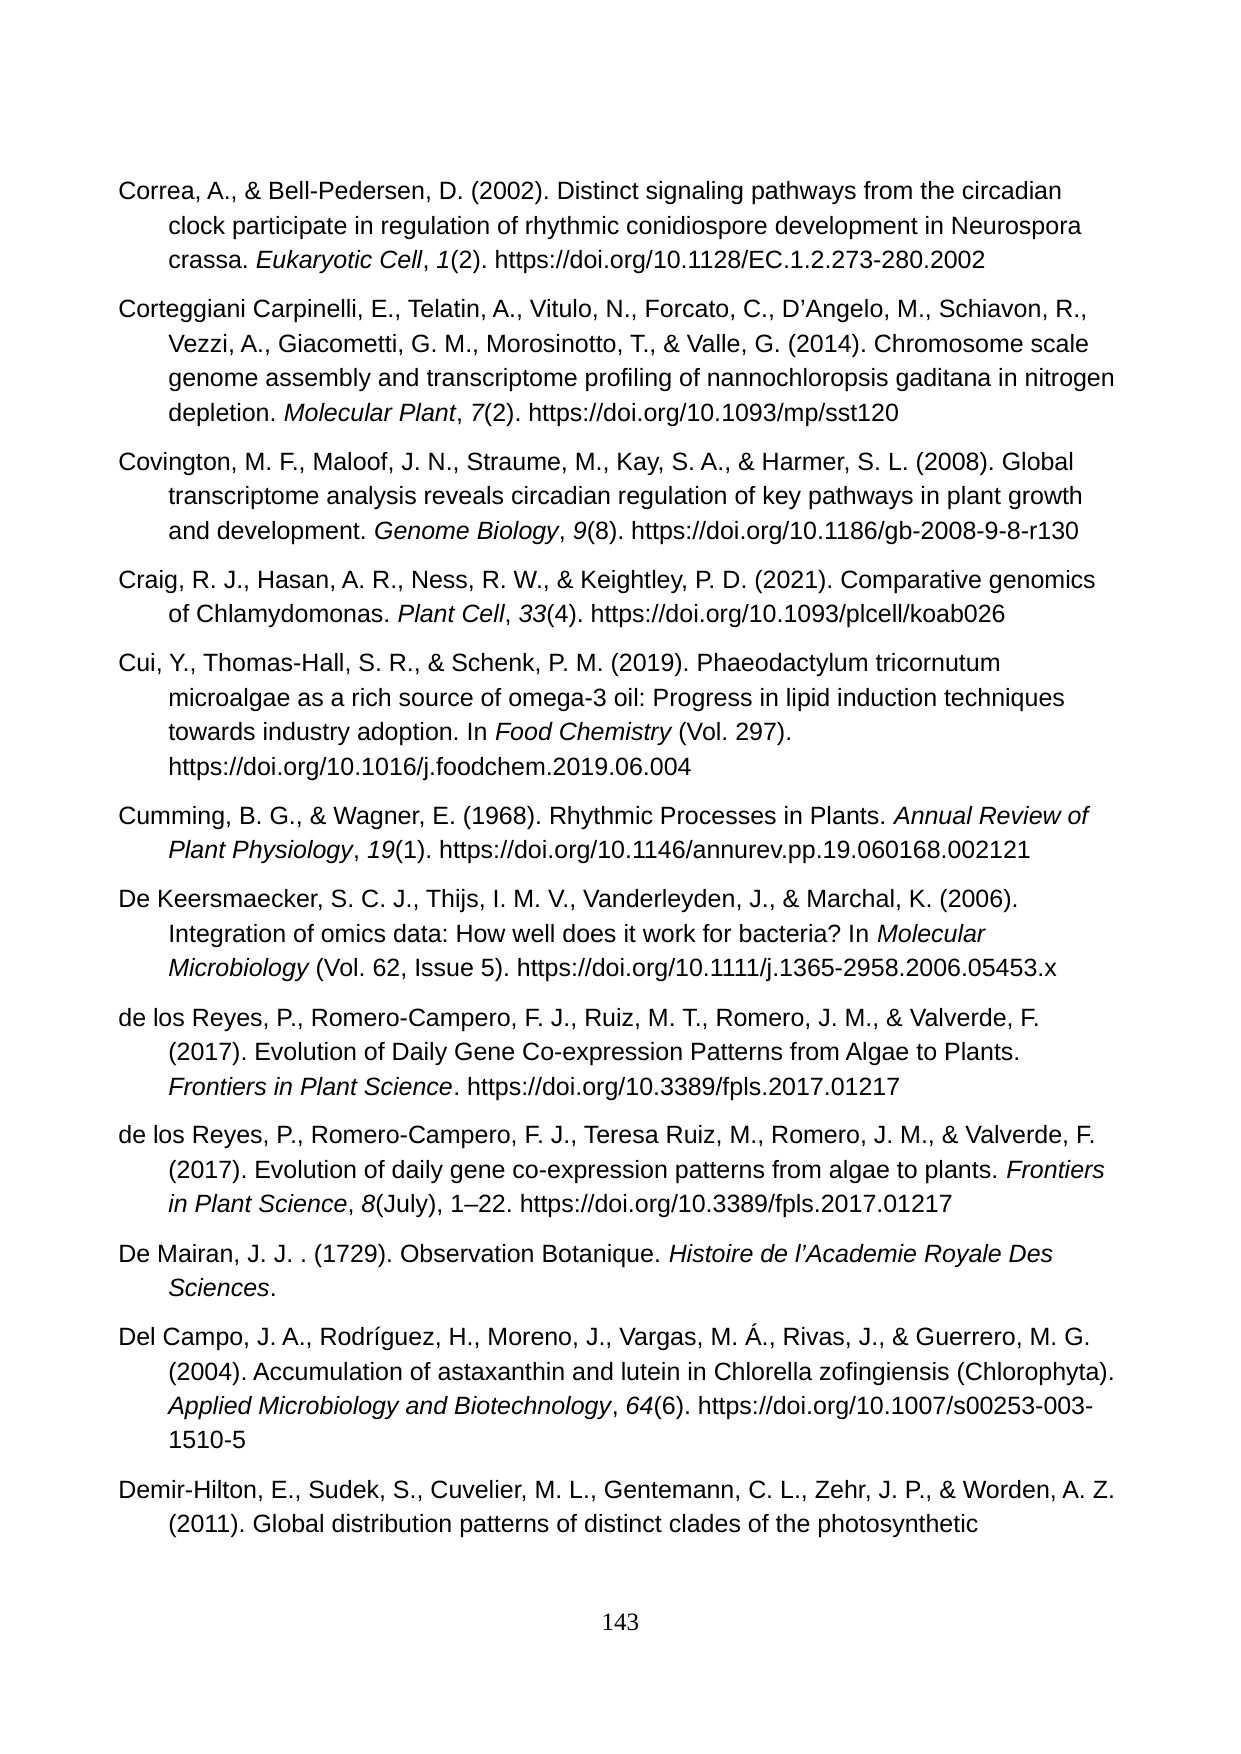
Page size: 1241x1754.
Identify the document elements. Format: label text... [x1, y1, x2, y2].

text Correa, A., & Bell-Pedersen, D. (2002). Distinct signaling pathways from the circadian clock participate in regulation of rhythmic conidiospore development in Neurospora crassa. Eukaryotic Cell, 1(2). https://doi.org/10.1128/EC.1.2.273-280.2002 [118, 176, 1122, 274]
text Demir-Hilton, E., Sudek, S., Cuvelier, M. L., Gentemann, C. L., Zehr, J. P., & Worden, A. Z. (2011). Global distribution patterns of distinct clades of the photosynthetic [118, 1474, 1122, 1538]
text De Keersmaecker, S. C. J., Thijs, I. M. V., Vanderleyden, J., & Marchal, K. (2006). Integration of omics data: How well does it work for bacteria? In Molecular Microbiology (Vol. 62, Issue 5). https://doi.org/10.1111/j.1365-2958.2006.05453.x [118, 884, 1122, 982]
text Cui, Y., Thomas-Hall, S. R., & Schenk, P. M. (2019). Phaeodactylum tricornutum microalgae as a rich source of omega-3 oil: Progress in lipid induction techniques towards industry adoption. In Food Chemistry (Vol. 297). https://doi.org/10.1016/j.foodchem.2019.06.004 [118, 648, 1122, 781]
text Del Campo, J. A., Rodríguez, H., Moreno, J., Vargas, M. Á., Rivas, J., & Guerrero, M. G. (2004). Accumulation of astaxanthin and lutein in Chlorella zofingiensis (Chlorophyta). Applied Microbiology and Biotechnology, 64(6). https://doi.org/10.1007/s00253-003-1510-5 [118, 1322, 1122, 1454]
text Cumming, B. G., & Wagner, E. (1968). Rhythmic Processes in Plants. Annual Review of Plant Physiology, 19(1). https://doi.org/10.1146/annurev.pp.19.060168.002121 [118, 801, 1122, 864]
text De Mairan, J. J. . (1729). Observation Botanique. Histoire de l’Academie Royale Des Sciences. [118, 1238, 1122, 1302]
text de los Reyes, P., Romero-Campero, F. J., Ruiz, M. T., Romero, J. M., & Valverde, F. (2017). Evolution of Daily Gene Co-expression Patterns from Algae to Plants. Frontiers in Plant Science. https://doi.org/10.3389/fpls.2017.01217 [118, 1002, 1122, 1100]
text Corteggiani Carpinelli, E., Telatin, A., Vitulo, N., Forcato, C., D’Angelo, M., Schiavon, R., Vezzi, A., Giacometti, G. M., Morosinotto, T., & Valle, G. (2014). Chromosome scale genome assembly and transcriptome profiling of nannochloropsis gaditana in nitrogen depletion. Molecular Plant, 7(2). https://doi.org/10.1093/mp/sst120 [118, 294, 1122, 427]
text Covington, M. F., Maloof, J. N., Straume, M., Kay, S. A., & Harmer, S. L. (2008). Global transcriptome analysis reveals circadian regulation of key pathways in plant growth and development. Genome Biology, 9(8). https://doi.org/10.1186/gb-2008-9-8-r130 [118, 447, 1122, 544]
text Craig, R. J., Hasan, A. R., Ness, R. W., & Keightley, P. D. (2021). Comparative genomics of Chlamydomonas. Plant Cell, 33(4). https://doi.org/10.1093/plcell/koab026 [118, 565, 1122, 628]
text de los Reyes, P., Romero-Campero, F. J., Teresa Ruiz, M., Romero, J. M., & Valverde, F. (2017). Evolution of daily gene co-expression patterns from algae to plants. Frontiers in Plant Science, 8(July), 1–22. https://doi.org/10.3389/fpls.2017.01217 [118, 1121, 1122, 1218]
